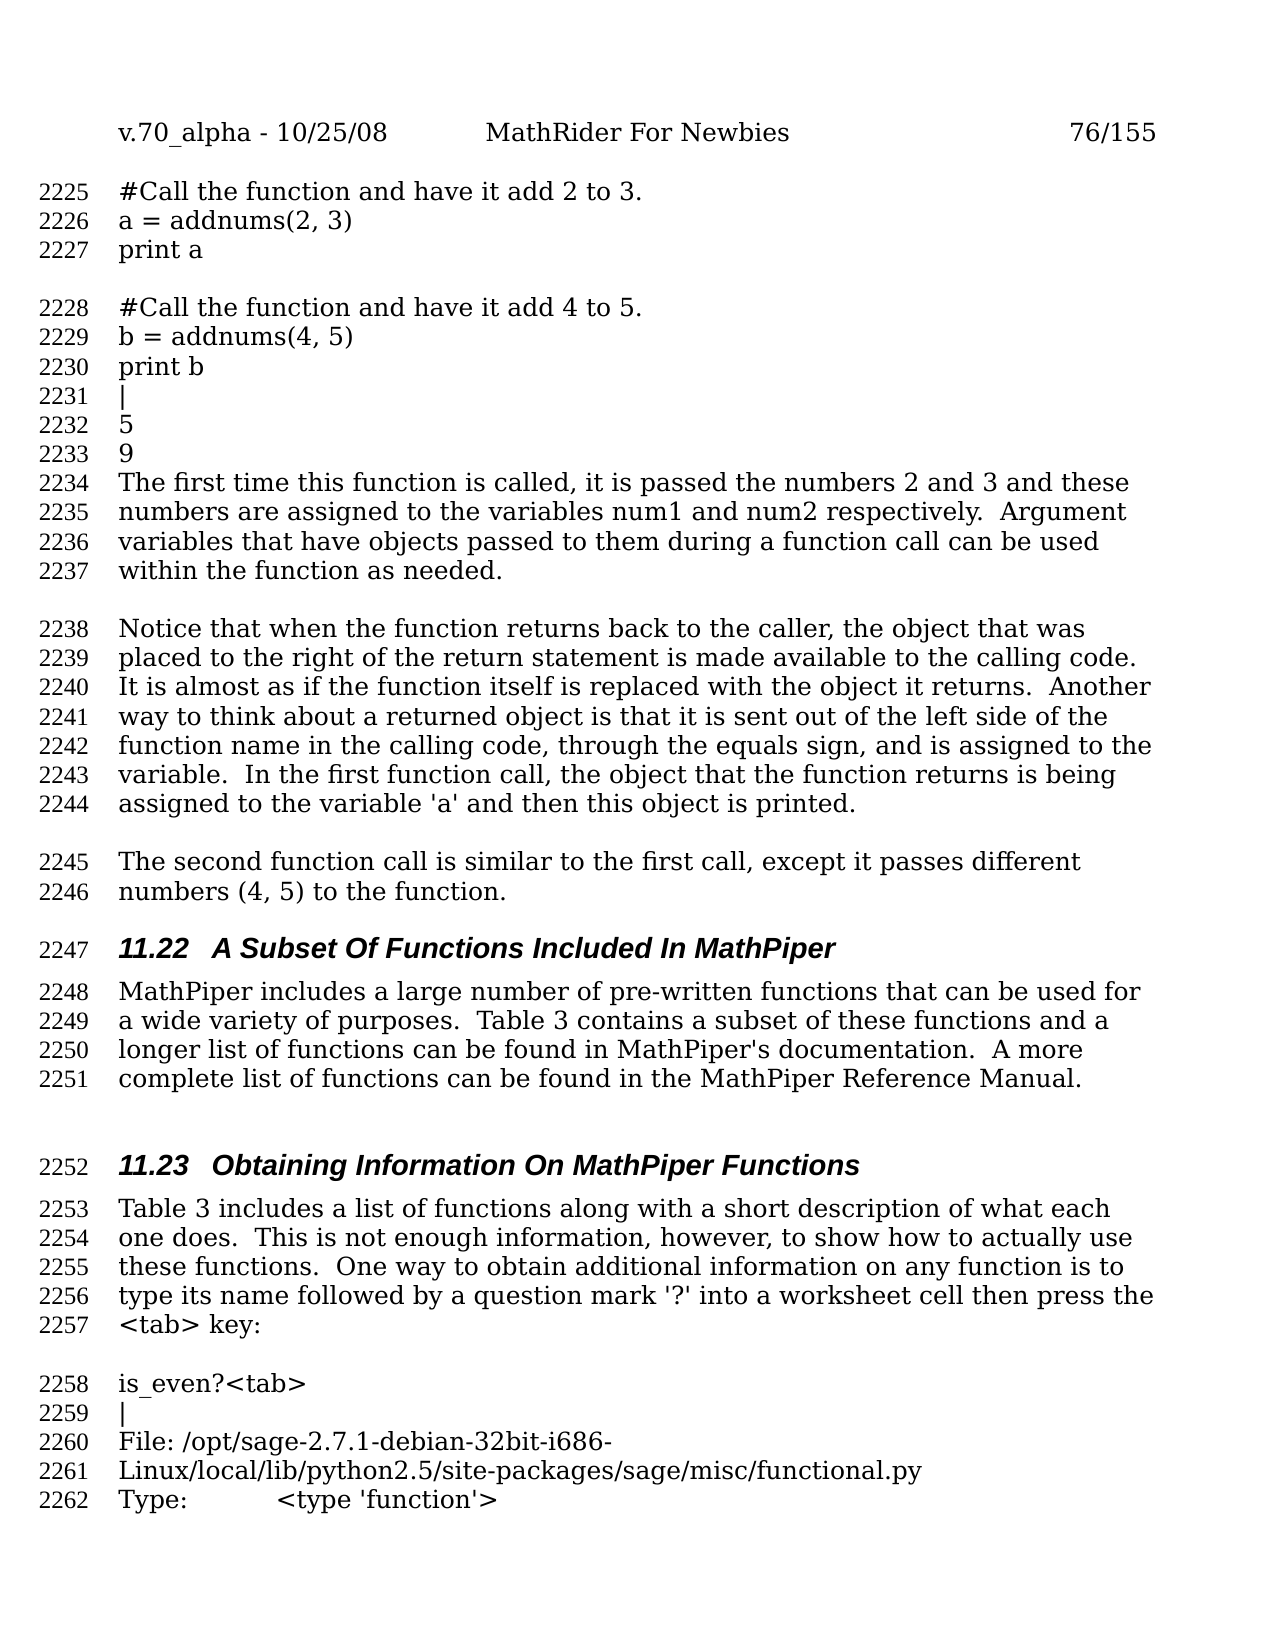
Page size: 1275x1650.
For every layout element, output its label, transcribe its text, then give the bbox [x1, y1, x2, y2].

text print b [118, 352, 1157, 381]
text Table 3 includes a list of functions along with a short description of what each one does. This is not enough information, however, to show how to actually use these functions. One way to obtain additional information on any function is to type its name followed by a question mark '?' into a worksheet cell then press the <tab> key: [118, 1194, 1157, 1340]
subtitle Obtaining Information On MathPiper Functions [118, 1148, 1157, 1181]
text The first time this function is called, it is passed the numbers 2 and 3 and these numbers are assigned to the variables num1 and num2 respectively. Argument variables that have objects passed to them during a function call can be used within the function as needed. [118, 468, 1157, 585]
text File: /opt/sage-2.7.1-debian-32bit-i686- [118, 1427, 1157, 1456]
subtitle A Subset Of Functions Included In MathPiper [118, 931, 1157, 964]
text Type: <type 'function'> [118, 1486, 1157, 1515]
text | [118, 1398, 1157, 1427]
text print a [118, 235, 1157, 264]
text is_even?<tab> [118, 1369, 1157, 1398]
text The second function call is similar to the first call, except it passes different numbers (4, 5) to the function. [118, 848, 1157, 906]
text #Call the function and have it add 4 to 5. [118, 293, 1157, 323]
text Linux/local/lib/python2.5/site-packages/sage/misc/functional.py [118, 1456, 1157, 1486]
text MathPiper includes a large number of pre-written functions that can be used for a wide variety of purposes. Table 3 contains a subset of these functions and a longer list of functions can be found in MathPiper's documentation. A more complete list of functions can be found in the MathPiper Reference Manual. [118, 977, 1157, 1094]
text Notice that when the function returns back to the caller, the object that was placed to the right of the return statement is made available to the calling code. It is almost as if the function itself is replaced with the object it returns. Another way to think about a returned object is that it is sent out of the left side of the function name in the calling code, through the equals sign, and is assigned to the variable. In the first function call, the object that the function returns is being assigned to the variable 'a' and then this object is printed. [118, 614, 1157, 818]
text 9 [118, 439, 1157, 468]
text #Call the function and have it add 2 to 3. [118, 177, 1157, 206]
text a = addnums(2, 3) [118, 206, 1157, 235]
text b = addnums(4, 5) [118, 323, 1157, 352]
text | [118, 381, 1157, 410]
text 5 [118, 410, 1157, 439]
